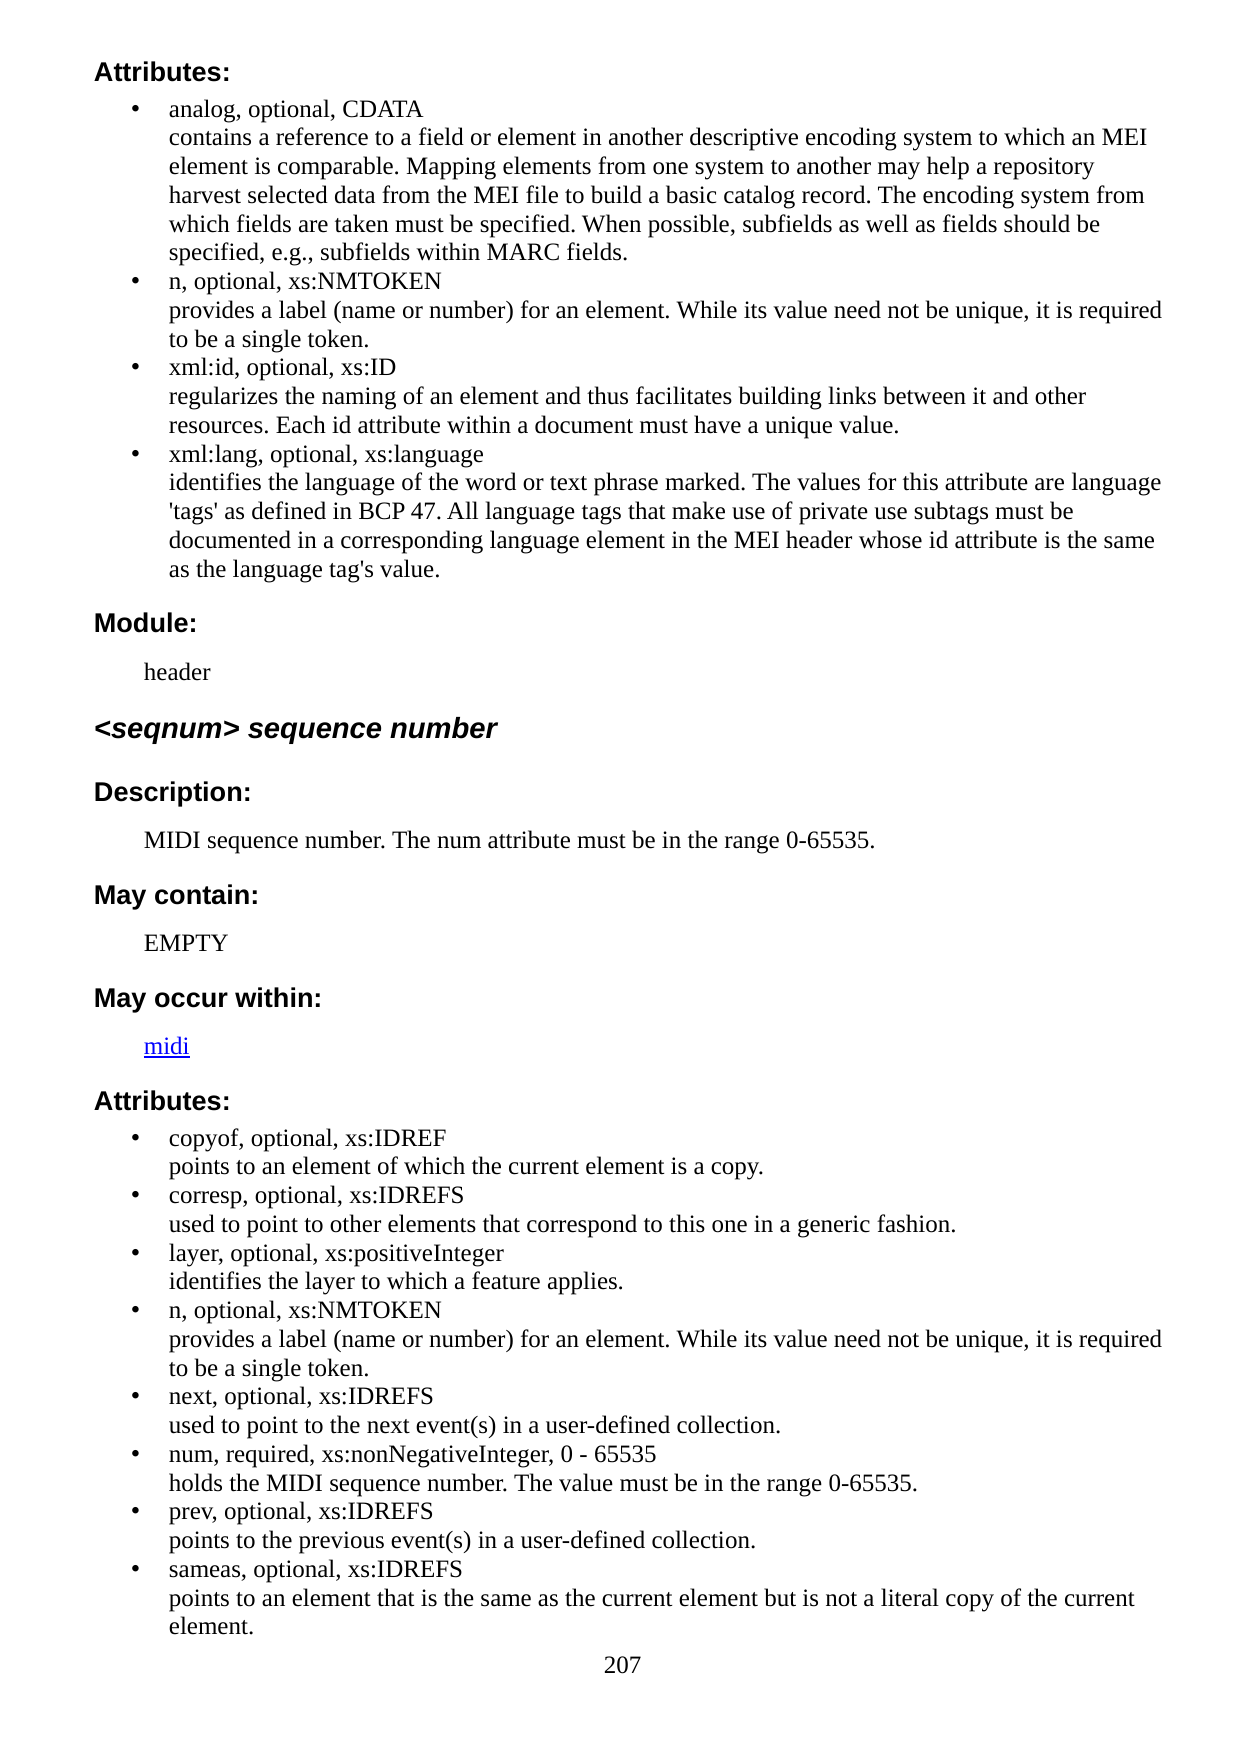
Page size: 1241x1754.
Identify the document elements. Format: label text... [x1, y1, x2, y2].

list corresp, optional, xs:IDREFS used to point to other elements that correspond to this one in a generic fashion. [131, 1180, 1162, 1238]
text header [94, 657, 1162, 686]
list n, optional, xs:NMTOKEN provides a label (name or number) for an element. While its value need not be unique, it is required to be a single token. [131, 266, 1162, 352]
list next, optional, xs:IDREFS used to point to the next event(s) in a user-defined collection. [131, 1381, 1162, 1439]
subtitle <seqnum> sequence number [94, 711, 1162, 744]
subtitle Module: [94, 607, 1162, 639]
subtitle May contain: [94, 879, 1162, 910]
subtitle Attributes: [94, 56, 1162, 87]
list xml:id, optional, xs:ID regularizes the naming of an element and thus facilitates building links between it and other resources. Each id attribute within a document must have a unique value. [131, 352, 1162, 439]
text MIDI sequence number. The num attribute must be in the range 0-65535. [94, 825, 1162, 854]
list num, required, xs:nonNegativeInteger, 0 - 65535 holds the MIDI sequence number. The value must be in the range 0-65535. [131, 1439, 1162, 1496]
list sameas, optional, xs:IDREFS points to an element that is the same as the current element but is not a literal copy of the current element. [131, 1554, 1162, 1640]
list analog, optional, CDATA contains a reference to a field or element in another descriptive encoding system to which an MEI element is comparable. Mapping elements from one system to another may help a repository harvest selected data from the MEI file to build a basic catalog record. The encoding system from which fields are taken must be specified. When possible, subfields as well as fields should be specified, e.g., subfields within MARC fields. [131, 94, 1162, 266]
list prev, optional, xs:IDREFS points to the previous event(s) in a user-defined collection. [131, 1496, 1162, 1554]
subtitle Attributes: [94, 1085, 1162, 1116]
list layer, optional, xs:positiveInteger identifies the layer to which a feature applies. [131, 1238, 1162, 1295]
text midi [94, 1031, 1162, 1060]
subtitle May occur within: [94, 982, 1162, 1013]
list xml:lang, optional, xs:language identifies the language of the word or text phrase marked. The values for this attribute are language 'tags' as defined in BCP 47. All language tags that make use of private use subtags must be documented in a corresponding language element in the MEI header whose id attribute is the same as the language tag's value. [131, 439, 1162, 582]
text EMPTY [94, 928, 1162, 957]
list copyof, optional, xs:IDREF points to an element of which the current element is a copy. [131, 1123, 1162, 1180]
subtitle Description: [94, 776, 1162, 807]
list n, optional, xs:NMTOKEN provides a label (name or number) for an element. While its value need not be unique, it is required to be a single token. [131, 1295, 1162, 1381]
